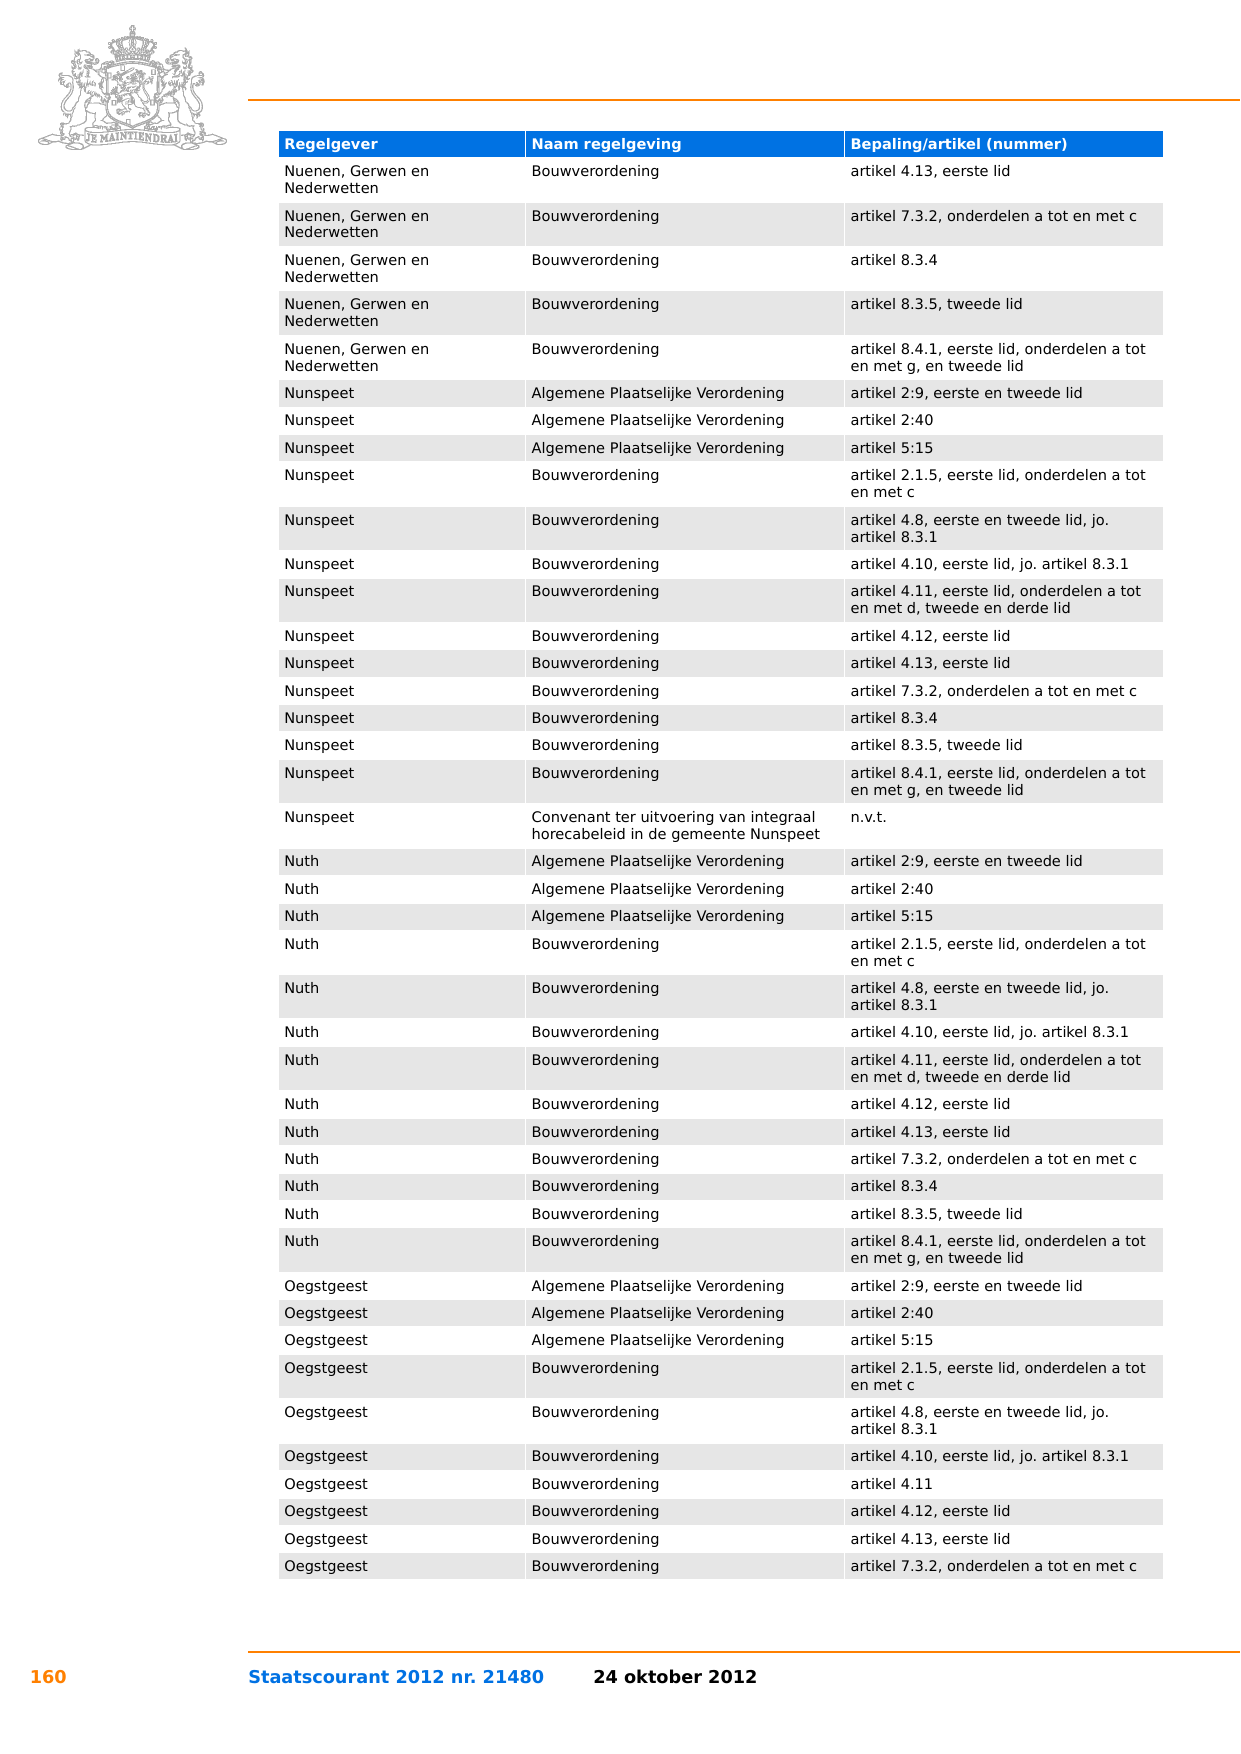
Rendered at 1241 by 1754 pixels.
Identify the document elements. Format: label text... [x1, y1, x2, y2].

table_cell artikel 2.1.5, eerste lid, onderdelen a tot en met c [845, 1355, 1163, 1398]
table_header Naam regelgeving [526, 131, 844, 157]
table_cell Convenant ter uitvoering van integraal horecabeleid in de gemeente Nunspeet [526, 804, 844, 848]
table_cell Nuth [279, 849, 525, 875]
table_cell artikel 7.3.2, onderdelen a tot en met c [845, 1553, 1163, 1579]
table_cell Bouwverordening [526, 158, 844, 202]
table_cell Oegstgeest [279, 1273, 525, 1299]
table_cell Nunspeet [279, 380, 525, 407]
table_cell Oegstgeest [279, 1444, 525, 1470]
table_cell artikel 4.12, eerste lid [845, 623, 1163, 649]
table_cell Nuth [279, 1119, 525, 1145]
table_cell Bouwverordening [526, 1444, 844, 1470]
table_cell artikel 2:9, eerste en tweede lid [845, 380, 1163, 407]
table_cell Algemene Plaatselijke Verordening [526, 380, 844, 407]
table_cell artikel 8.3.5, tweede lid [845, 291, 1163, 335]
table_cell Nuenen, Gerwen en Nederwetten [279, 247, 525, 290]
table_cell Bouwverordening [526, 1499, 844, 1525]
table_header Regelgever [279, 131, 525, 157]
table_cell artikel 4.8, eerste en tweede lid, jo. artikel 8.3.1 [845, 1399, 1163, 1443]
table_cell Bouwverordening [526, 650, 844, 677]
table_cell Bouwverordening [526, 1119, 844, 1145]
table_cell artikel 5:15 [845, 1328, 1163, 1354]
table_cell Nuth [279, 1174, 525, 1200]
table_cell Nuth [279, 876, 525, 902]
table_cell Bouwverordening [526, 579, 844, 622]
table_cell Algemene Plaatselijke Verordening [526, 1273, 844, 1299]
table_cell Bouwverordening [526, 931, 844, 974]
table_cell Nunspeet [279, 678, 525, 704]
table_cell Nuth [279, 1228, 525, 1272]
table_cell Oegstgeest [279, 1526, 525, 1552]
table_cell Bouwverordening [526, 203, 844, 246]
table_cell artikel 8.3.4 [845, 247, 1163, 290]
table_cell artikel 7.3.2, onderdelen a tot en met c [845, 203, 1163, 246]
table_cell Nunspeet [279, 623, 525, 649]
table_cell Nunspeet [279, 551, 525, 577]
table_cell Oegstgeest [279, 1300, 525, 1326]
table_cell Nunspeet [279, 804, 525, 848]
table_cell artikel 2.1.5, eerste lid, onderdelen a tot en met c [845, 463, 1163, 506]
table_cell artikel 4.8, eerste en tweede lid, jo. artikel 8.3.1 [845, 507, 1163, 550]
table_cell Bouwverordening [526, 1201, 844, 1227]
table_cell Oegstgeest [279, 1399, 525, 1443]
table_cell Bouwverordening [526, 463, 844, 506]
table_cell Bouwverordening [526, 1526, 844, 1552]
table_cell Nunspeet [279, 650, 525, 677]
table_cell Nunspeet [279, 507, 525, 550]
table_cell Bouwverordening [526, 678, 844, 704]
table_cell artikel 2.1.5, eerste lid, onderdelen a tot en met c [845, 931, 1163, 974]
table_cell artikel 4.12, eerste lid [845, 1499, 1163, 1525]
table_cell artikel 2:40 [845, 1300, 1163, 1326]
table_cell Nuth [279, 975, 525, 1018]
table_cell Nuth [279, 1201, 525, 1227]
table_cell Nunspeet [279, 463, 525, 506]
table_cell artikel 4.13, eerste lid [845, 1526, 1163, 1552]
table_cell Nunspeet [279, 733, 525, 759]
table_cell Nuth [279, 1020, 525, 1046]
table_cell Nuth [279, 1047, 525, 1090]
table_cell artikel 2:9, eerste en tweede lid [845, 849, 1163, 875]
table_cell Bouwverordening [526, 733, 844, 759]
table_cell artikel 7.3.2, onderdelen a tot en met c [845, 678, 1163, 704]
table_cell artikel 4.10, eerste lid, jo. artikel 8.3.1 [845, 1020, 1163, 1046]
table_cell artikel 4.12, eerste lid [845, 1091, 1163, 1118]
table_cell artikel 8.4.1, eerste lid, onderdelen a tot en met g, en tweede lid [845, 1228, 1163, 1272]
table_cell Nuth [279, 931, 525, 974]
table_cell Bouwverordening [526, 760, 844, 803]
table_cell artikel 4.11 [845, 1471, 1163, 1497]
table_cell Nunspeet [279, 705, 525, 731]
table_cell Oegstgeest [279, 1471, 525, 1497]
table_cell artikel 8.3.4 [845, 705, 1163, 731]
table_cell n.v.t. [845, 804, 1163, 848]
table_cell Oegstgeest [279, 1328, 525, 1354]
table_cell artikel 8.3.4 [845, 1174, 1163, 1200]
table_cell Oegstgeest [279, 1499, 525, 1525]
table_cell Algemene Plaatselijke Verordening [526, 876, 844, 902]
table_cell Bouwverordening [526, 975, 844, 1018]
table_cell Bouwverordening [526, 291, 844, 335]
table_cell Nunspeet [279, 760, 525, 803]
table_cell Nuth [279, 904, 525, 930]
table_cell Nunspeet [279, 579, 525, 622]
table_cell artikel 4.11, eerste lid, onderdelen a tot en met d, tweede en derde lid [845, 579, 1163, 622]
table_cell artikel 2:40 [845, 408, 1163, 434]
table_cell Bouwverordening [526, 247, 844, 290]
table_cell Bouwverordening [526, 705, 844, 731]
table_cell Nuth [279, 1091, 525, 1118]
table_cell artikel 2:9, eerste en tweede lid [845, 1273, 1163, 1299]
table_cell Bouwverordening [526, 623, 844, 649]
table_cell Bouwverordening [526, 1047, 844, 1090]
table_cell artikel 8.4.1, eerste lid, onderdelen a tot en met g, en tweede lid [845, 760, 1163, 803]
picture [38, 25, 227, 150]
table_cell artikel 4.13, eerste lid [845, 650, 1163, 677]
table_cell Bouwverordening [526, 551, 844, 577]
table_cell artikel 2:40 [845, 876, 1163, 902]
table_cell artikel 4.13, eerste lid [845, 158, 1163, 202]
table_cell artikel 7.3.2, onderdelen a tot en met c [845, 1146, 1163, 1172]
table_cell artikel 4.10, eerste lid, jo. artikel 8.3.1 [845, 1444, 1163, 1470]
table_cell Algemene Plaatselijke Verordening [526, 904, 844, 930]
table_cell Nuth [279, 1146, 525, 1172]
table_cell Oegstgeest [279, 1355, 525, 1398]
table_cell Bouwverordening [526, 1399, 844, 1443]
table_cell Nuenen, Gerwen en Nederwetten [279, 336, 525, 379]
table_cell Bouwverordening [526, 1355, 844, 1398]
table_header Bepaling/artikel (nummer) [845, 131, 1163, 157]
table_cell artikel 4.8, eerste en tweede lid, jo. artikel 8.3.1 [845, 975, 1163, 1018]
table_cell Oegstgeest [279, 1553, 525, 1579]
table_cell Algemene Plaatselijke Verordening [526, 408, 844, 434]
table_cell Bouwverordening [526, 336, 844, 379]
table_cell artikel 8.4.1, eerste lid, onderdelen a tot en met g, en tweede lid [845, 336, 1163, 379]
table_cell Bouwverordening [526, 1228, 844, 1272]
table_cell artikel 8.3.5, tweede lid [845, 1201, 1163, 1227]
table_cell Nuenen, Gerwen en Nederwetten [279, 291, 525, 335]
table_cell Bouwverordening [526, 1174, 844, 1200]
table_cell Algemene Plaatselijke Verordening [526, 435, 844, 461]
table_cell Bouwverordening [526, 1020, 844, 1046]
table_cell Nuenen, Gerwen en Nederwetten [279, 158, 525, 202]
table_cell artikel 4.13, eerste lid [845, 1119, 1163, 1145]
table_cell Algemene Plaatselijke Verordening [526, 1328, 844, 1354]
table_cell artikel 5:15 [845, 904, 1163, 930]
table_cell Nuenen, Gerwen en Nederwetten [279, 203, 525, 246]
table_cell artikel 4.10, eerste lid, jo. artikel 8.3.1 [845, 551, 1163, 577]
table_cell Bouwverordening [526, 507, 844, 550]
table_cell artikel 4.11, eerste lid, onderdelen a tot en met d, tweede en derde lid [845, 1047, 1163, 1090]
table_cell Bouwverordening [526, 1146, 844, 1172]
table_cell Nunspeet [279, 408, 525, 434]
table_cell Bouwverordening [526, 1553, 844, 1579]
table_cell Bouwverordening [526, 1471, 844, 1497]
table_cell Nunspeet [279, 435, 525, 461]
table_cell Algemene Plaatselijke Verordening [526, 1300, 844, 1326]
table_cell artikel 8.3.5, tweede lid [845, 733, 1163, 759]
table_cell Bouwverordening [526, 1091, 844, 1118]
table_cell artikel 5:15 [845, 435, 1163, 461]
table_cell Algemene Plaatselijke Verordening [526, 849, 844, 875]
